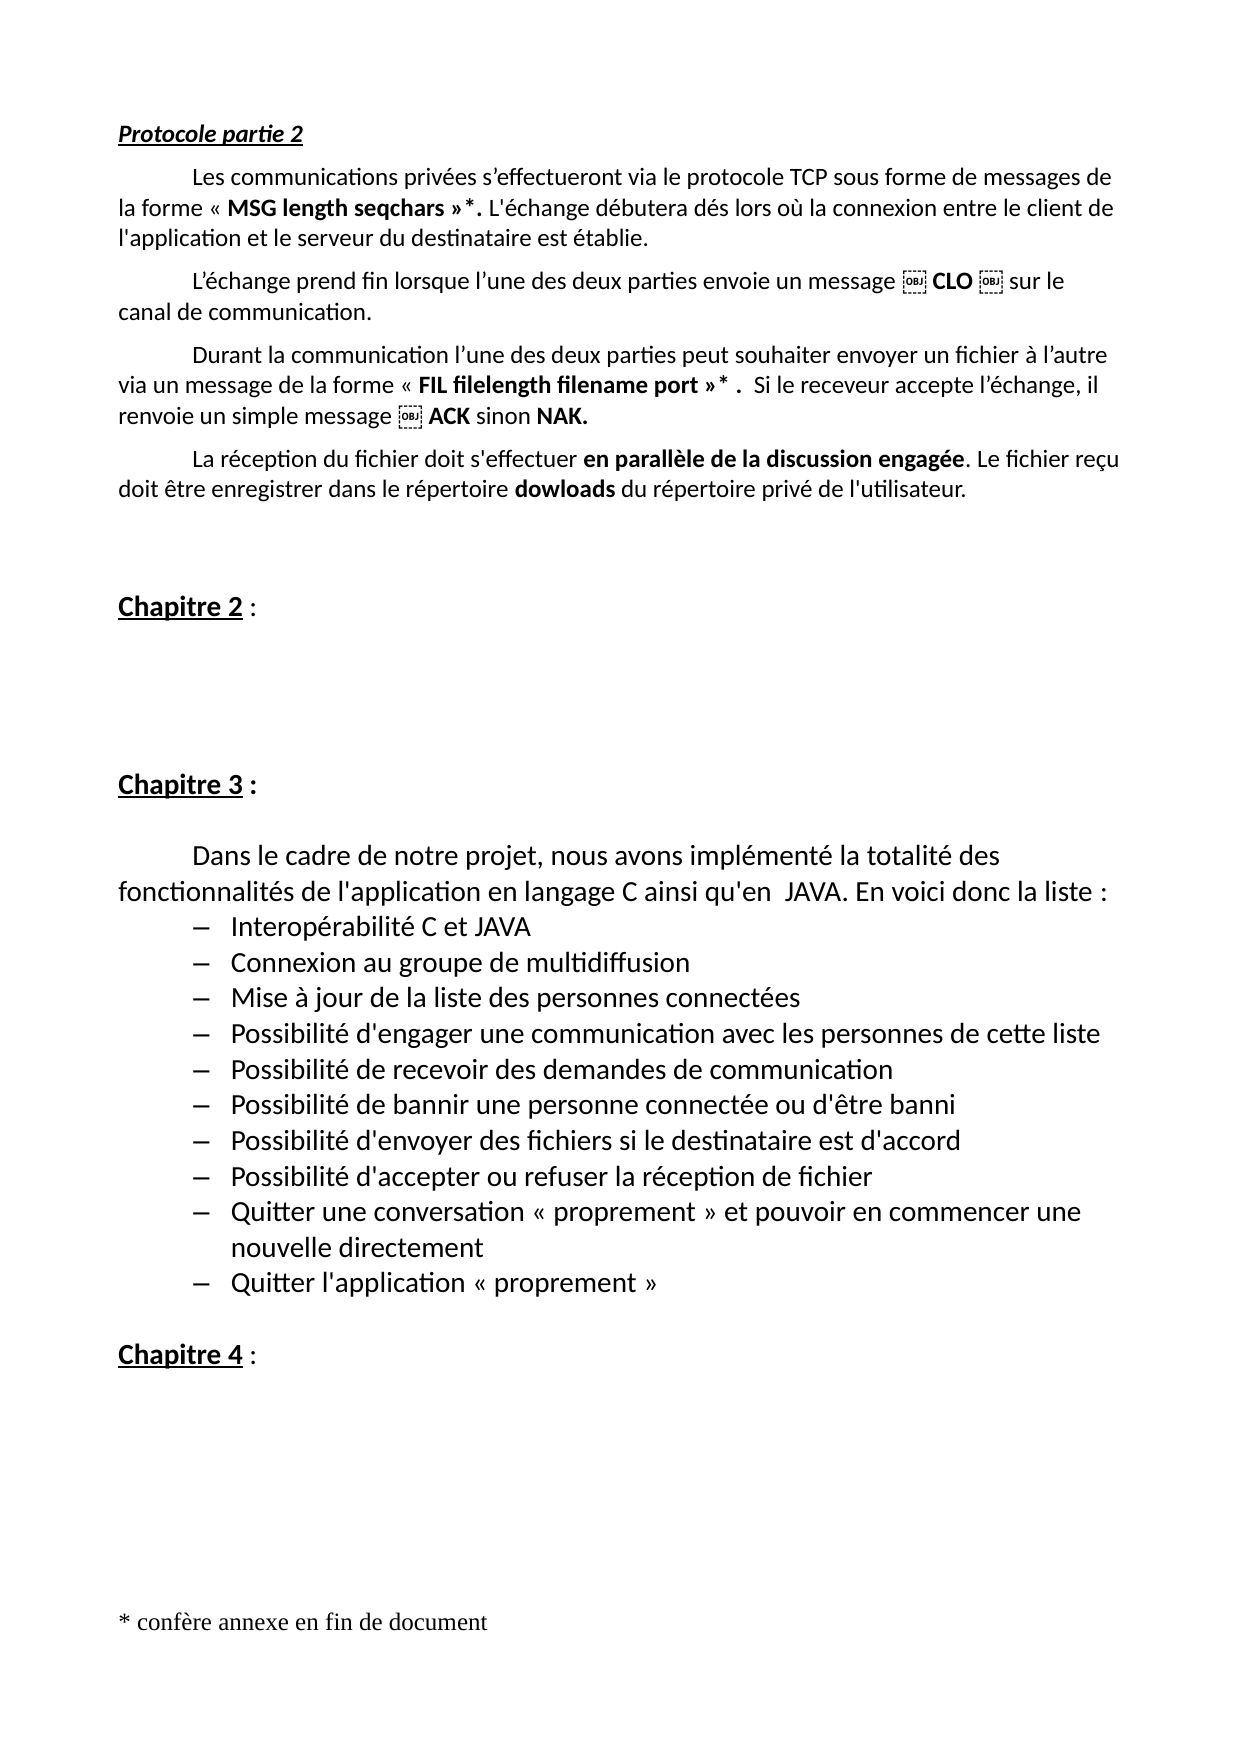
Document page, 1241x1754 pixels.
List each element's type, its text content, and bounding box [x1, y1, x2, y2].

list Connexion au groupe de multidiffusion [193, 944, 1122, 979]
text Chapitre 3 : [118, 766, 1122, 801]
list Quitter l'application « proprement » [193, 1264, 1122, 1300]
list Possibilité de recevoir des demandes de communication [193, 1051, 1122, 1086]
text L’échange prend fin lorsque l’une des deux parties envoie un message ￼ CLO ￼ sur le canal de communication. [118, 265, 1122, 326]
text Les communications privées s’effectueront via le protocole TCP sous forme de messages de la forme « MSG length seqchars »*. L'échange débutera dés lors où la connexion entre le client de l'application et le serveur du destinataire est établie. [118, 161, 1122, 253]
list Interopérabilité C et JAVA [193, 908, 1122, 944]
text Chapitre 2 : [118, 588, 1122, 623]
text Durant la communication l’une des deux parties peut souhaiter envoyer un fichier à l’autre via un message de la forme « FIL filelength filename port »* . Si le receveur accepte l’échange, il renvoie un simple message ￼ ACK sinon NAK. [118, 339, 1122, 430]
list Quitter une conversation « proprement » et pouvoir en commencer une nouvelle directement [193, 1193, 1122, 1264]
text La réception du fichier doit s'effectuer en parallèle de la discussion engagée. Le fichier reçu doit être enregistrer dans le répertoire dowloads du répertoire privé de l'utilisateur. [118, 443, 1122, 504]
list Possibilité d'accepter ou refuser la réception de fichier [193, 1158, 1122, 1193]
text Dans le cadre de notre projet, nous avons implémenté la totalité des fonctionnalités de l'application en langage C ainsi qu'en JAVA. En voici donc la liste : [118, 837, 1122, 908]
list Possibilité d'engager une communication avec les personnes de cette liste [193, 1015, 1122, 1051]
list Possibilité de bannir une personne connectée ou d'être banni [193, 1086, 1122, 1122]
text Chapitre 4 : [118, 1336, 1122, 1371]
list Mise à jour de la liste des personnes connectées [193, 979, 1122, 1015]
list Possibilité d'envoyer des fichiers si le destinataire est d'accord [193, 1122, 1122, 1158]
text Protocole partie 2 [118, 118, 1122, 149]
